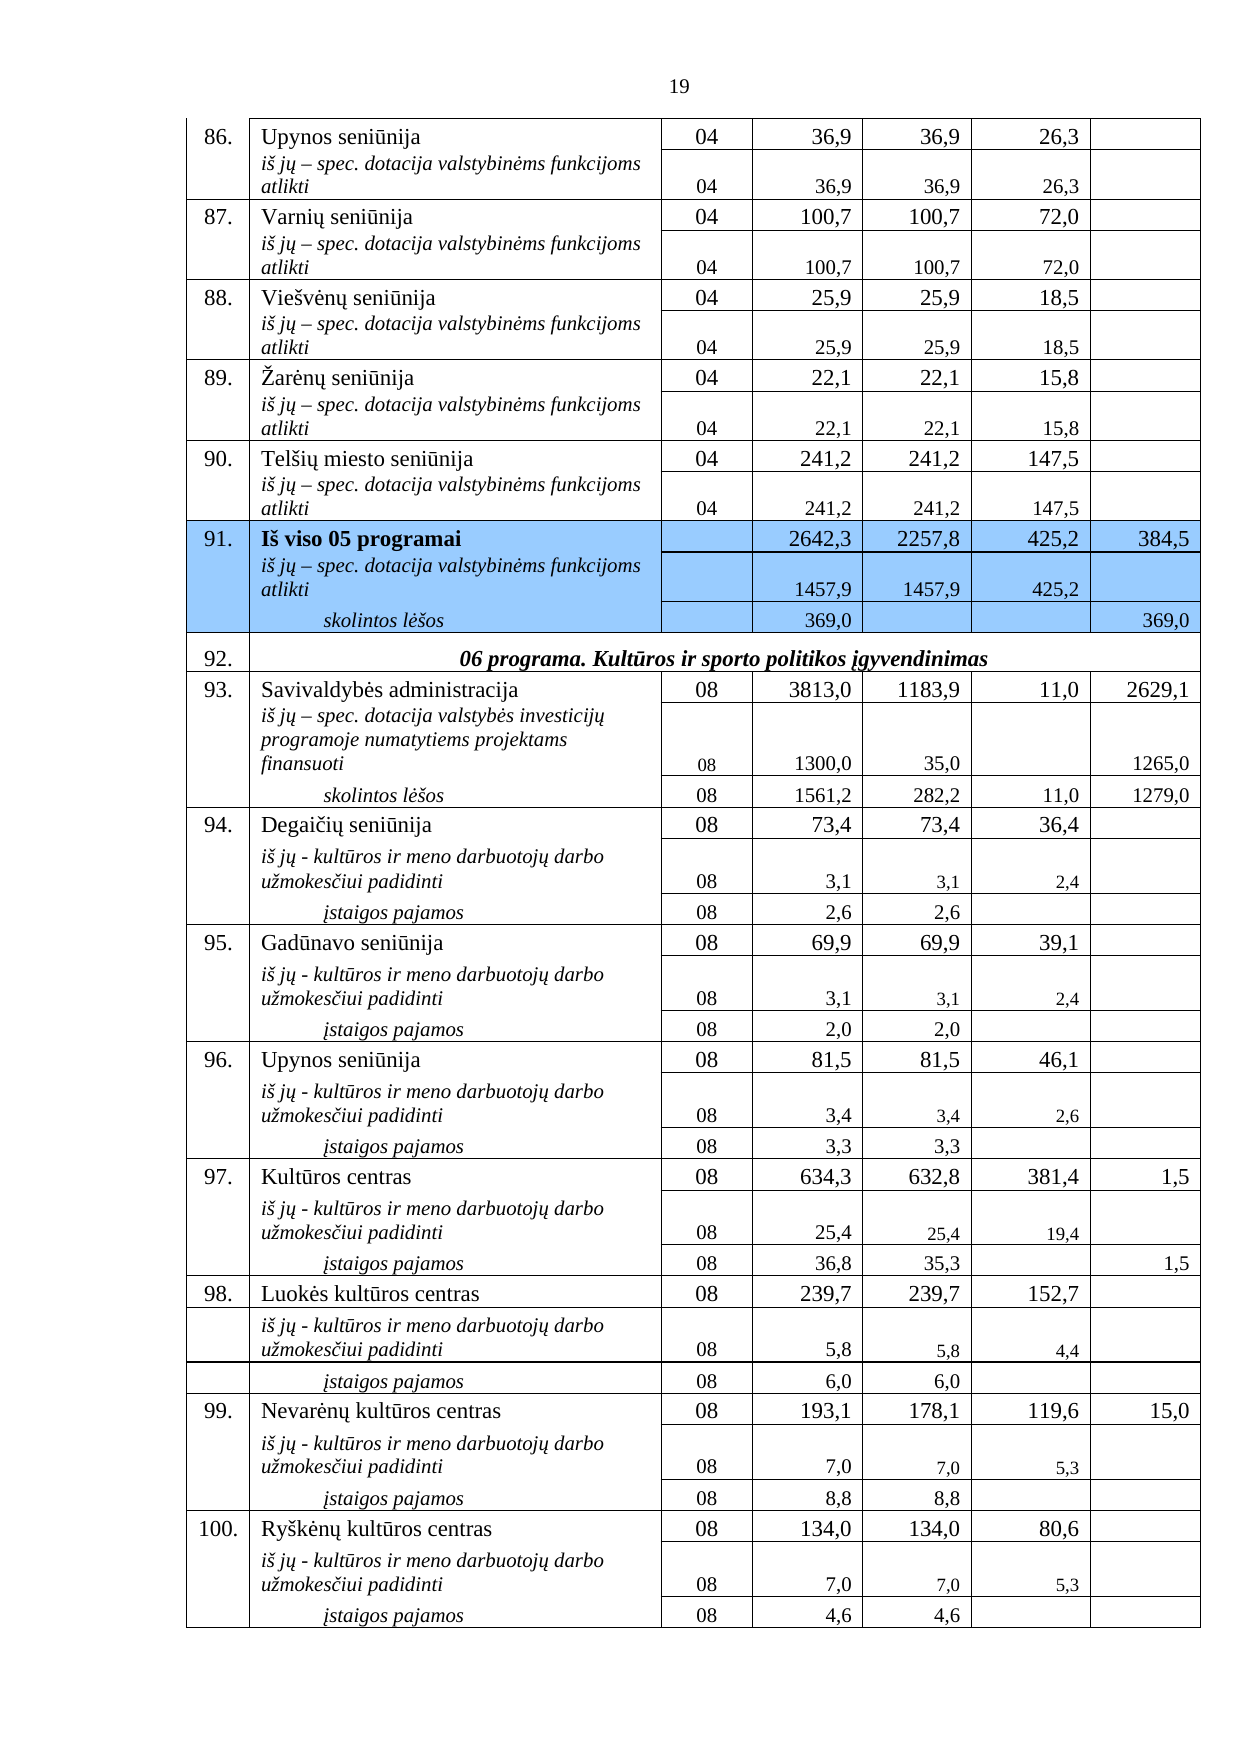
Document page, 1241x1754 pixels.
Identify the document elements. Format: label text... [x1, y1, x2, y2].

table_cell [187, 1541, 249, 1596]
table_cell 08 [662, 776, 752, 807]
table_cell 1265,0 [1091, 703, 1200, 775]
table_cell [187, 1424, 249, 1478]
table_cell 36,9 [863, 150, 971, 198]
table_cell 384,5 [1091, 521, 1200, 551]
table_cell [1091, 894, 1200, 924]
table_cell 26,3 [972, 119, 1090, 149]
table_cell 1457,9 [753, 553, 862, 601]
table_cell 69,9 [863, 925, 971, 955]
table_cell [187, 838, 249, 893]
table_cell 425,2 [972, 553, 1090, 601]
table_cell [187, 310, 249, 359]
table_cell 2257,8 [863, 521, 971, 551]
table_cell įstaigos pajamos [250, 1010, 661, 1041]
table_cell [187, 1479, 249, 1510]
table_cell 239,7 [863, 1276, 971, 1307]
table_cell 08 [662, 1425, 752, 1478]
table_cell [972, 602, 1090, 632]
table_cell [1091, 150, 1200, 198]
table_cell [662, 553, 752, 601]
table_cell 634,3 [753, 1159, 862, 1189]
table_cell 3,1 [863, 956, 971, 1010]
table_cell 35,3 [863, 1245, 971, 1275]
table_cell 91. [187, 521, 249, 551]
table_cell 08 [662, 1480, 752, 1510]
table_cell skolintos lėšos [250, 775, 661, 807]
table_cell [1091, 553, 1200, 601]
table_cell [1091, 1480, 1200, 1510]
table_cell 178,1 [863, 1394, 971, 1424]
table_cell 134,0 [753, 1511, 862, 1541]
table_cell 94. [187, 808, 249, 838]
table_cell 04 [662, 472, 752, 520]
table_cell Upynos seniūnija [250, 1042, 661, 1072]
table_cell 381,4 [972, 1159, 1090, 1189]
table_cell 282,2 [863, 776, 971, 807]
table_cell [187, 955, 249, 1010]
table_cell [1091, 1542, 1200, 1596]
table_cell 5,8 [863, 1308, 971, 1361]
table_cell įstaigos pajamos [250, 1479, 661, 1510]
table_cell [1091, 1011, 1200, 1041]
table_cell [1091, 956, 1200, 1010]
table_cell 8,8 [863, 1480, 971, 1510]
table_cell 4,6 [863, 1597, 971, 1627]
table_cell 04 [662, 231, 752, 279]
table_cell [1091, 1511, 1200, 1541]
table_cell 08 [662, 672, 752, 702]
table_cell 08 [662, 1191, 752, 1244]
table_cell [1091, 1425, 1200, 1478]
table_cell [972, 1245, 1090, 1275]
table_cell įstaigos pajamos [250, 1127, 661, 1158]
table_cell 241,2 [753, 441, 862, 471]
table_cell 72,0 [972, 231, 1090, 279]
table_cell 22,1 [753, 392, 862, 440]
table_cell 08 [662, 894, 752, 924]
table_cell 15,8 [972, 360, 1090, 391]
table_cell 100,7 [863, 200, 971, 230]
table_cell 08 [662, 1542, 752, 1596]
table_cell 2,6 [972, 1073, 1090, 1127]
table_cell 25,9 [753, 280, 862, 310]
table_cell 73,4 [863, 808, 971, 838]
table_cell [187, 702, 249, 775]
table_cell 241,2 [863, 472, 971, 520]
table_cell 25,9 [863, 280, 971, 310]
table_cell 96. [187, 1042, 249, 1072]
table_cell 3,4 [753, 1073, 862, 1127]
table_cell [1091, 360, 1200, 391]
table_cell Upynos seniūnija [250, 119, 661, 149]
table_cell 81,5 [753, 1042, 862, 1072]
table_cell 15,8 [972, 392, 1090, 440]
table_cell 7,0 [753, 1542, 862, 1596]
table_cell įstaigos pajamos [250, 1244, 661, 1275]
table_cell 46,1 [972, 1042, 1090, 1072]
table_cell 08 [662, 1128, 752, 1158]
table_cell [972, 1480, 1090, 1510]
table_cell 06 programa. Kultūros ir sporto politikos įgyvendinimas [250, 633, 1200, 671]
table_cell iš jų - kultūros ir meno darbuotojų darbo užmokesčiui padidinti [250, 838, 661, 893]
table_cell 08 [662, 956, 752, 1010]
table_cell 08 [662, 1011, 752, 1041]
table_cell [662, 521, 752, 551]
table_cell 73,4 [753, 808, 862, 838]
table_cell 2,0 [753, 1011, 862, 1041]
table_cell Varnių seniūnija [250, 200, 661, 230]
table_cell skolintos lėšos [250, 601, 661, 632]
table_cell [972, 1011, 1090, 1041]
table_cell 632,8 [863, 1159, 971, 1189]
table_cell [187, 893, 249, 924]
table_cell 15,0 [1091, 1394, 1200, 1424]
table_cell 08 [662, 1363, 752, 1393]
table_cell [1091, 119, 1200, 149]
table_cell 36,8 [753, 1245, 862, 1275]
table_cell 1300,0 [753, 703, 862, 775]
table_cell 81,5 [863, 1042, 971, 1072]
table_cell [1091, 311, 1200, 359]
table_cell [187, 471, 249, 520]
table_cell iš jų – spec. dotacija valstybinėms funkcijoms atlikti [250, 310, 661, 359]
table_cell 69,9 [753, 925, 862, 955]
table_cell Nevarėnų kultūros centras [250, 1394, 661, 1424]
table_cell 369,0 [753, 602, 862, 632]
table_cell 3,1 [863, 839, 971, 893]
table_cell [1091, 441, 1200, 471]
table_cell 8,8 [753, 1480, 862, 1510]
table_cell 08 [662, 1276, 752, 1307]
table_cell [1091, 839, 1200, 893]
table_cell 152,7 [972, 1276, 1090, 1307]
table_cell [187, 1596, 249, 1627]
table_cell 04 [662, 311, 752, 359]
table_cell 134,0 [863, 1511, 971, 1541]
table_cell 08 [662, 1597, 752, 1627]
table_cell 87. [187, 200, 249, 230]
table_cell 08 [662, 1511, 752, 1541]
table_cell [1091, 808, 1200, 838]
table_cell 2,6 [863, 894, 971, 924]
table_cell iš jų - kultūros ir meno darbuotojų darbo užmokesčiui padidinti [250, 1541, 661, 1596]
table_cell 2642,3 [753, 521, 862, 551]
table_cell [1091, 1363, 1200, 1393]
table_cell Telšių miesto seniūnija [250, 441, 661, 471]
table_cell 241,2 [753, 472, 862, 520]
table_cell 5,3 [972, 1425, 1090, 1478]
table_cell 1457,9 [863, 553, 971, 601]
table_cell [972, 1363, 1090, 1393]
table_cell 08 [662, 1245, 752, 1275]
table_cell 08 [662, 925, 752, 955]
table_cell 100,7 [753, 231, 862, 279]
table_cell [187, 1072, 249, 1127]
table_cell 2,0 [863, 1011, 971, 1041]
table_cell 04 [662, 200, 752, 230]
table_cell 08 [662, 703, 752, 775]
table_cell 25,9 [863, 311, 971, 359]
table_cell 36,9 [753, 150, 862, 198]
table_cell iš jų – spec. dotacija valstybės investicijų programoje numatytiems projektams finansuoti [250, 702, 661, 775]
table_cell [1091, 231, 1200, 279]
table_cell [1091, 1597, 1200, 1627]
table_cell 193,1 [753, 1394, 862, 1424]
table_cell [1091, 1128, 1200, 1158]
table_cell 2629,1 [1091, 672, 1200, 702]
table_cell 11,0 [972, 776, 1090, 807]
table_cell 147,5 [972, 441, 1090, 471]
table_cell Savivaldybės administracija [250, 672, 661, 702]
table_cell iš jų - kultūros ir meno darbuotojų darbo užmokesčiui padidinti [250, 1072, 661, 1127]
table_cell 369,0 [1091, 602, 1200, 632]
table_cell 22,1 [863, 392, 971, 440]
table_cell 98. [187, 1276, 249, 1307]
table_cell 2,4 [972, 956, 1090, 1010]
table_cell 04 [662, 150, 752, 198]
table_cell [1091, 392, 1200, 440]
table_cell Iš viso 05 programai [250, 521, 661, 551]
table_cell 25,9 [753, 311, 862, 359]
table_cell iš jų – spec. dotacija valstybinėms funkcijoms atlikti [250, 149, 661, 198]
table_cell 08 [662, 808, 752, 838]
table_cell 08 [662, 1042, 752, 1072]
table_cell 1,5 [1091, 1245, 1200, 1275]
table_cell [187, 551, 249, 601]
table_cell 425,2 [972, 521, 1090, 551]
table_cell [1091, 472, 1200, 520]
table_cell 1,5 [1091, 1159, 1200, 1189]
table_cell [1091, 1191, 1200, 1244]
table_cell 22,1 [753, 360, 862, 391]
table_cell 89. [187, 360, 249, 391]
table_cell įstaigos pajamos [250, 1363, 661, 1393]
table_cell 08 [662, 1073, 752, 1127]
table_cell 2,4 [972, 839, 1090, 893]
table_cell Degaičių seniūnija [250, 808, 661, 838]
table_cell [972, 1597, 1090, 1627]
table_cell 100. [187, 1511, 249, 1541]
table_cell 93. [187, 672, 249, 702]
table_cell iš jų – spec. dotacija valstybinėms funkcijoms atlikti [250, 391, 661, 440]
table_cell 36,9 [753, 119, 862, 149]
table_cell [1091, 925, 1200, 955]
table_cell 92. [187, 633, 249, 671]
table_cell iš jų – spec. dotacija valstybinėms funkcijoms atlikti [250, 471, 661, 520]
table_cell 11,0 [972, 672, 1090, 702]
table_cell [187, 775, 249, 807]
table_cell [1091, 1073, 1200, 1127]
table_cell 239,7 [753, 1276, 862, 1307]
table_cell Viešvėnų seniūnija [250, 280, 661, 310]
table_cell 08 [662, 1394, 752, 1424]
table_cell 2,6 [753, 894, 862, 924]
table_cell 3,3 [863, 1128, 971, 1158]
table_cell iš jų - kultūros ir meno darbuotojų darbo užmokesčiui padidinti [250, 1190, 661, 1244]
table_cell [972, 703, 1090, 775]
table_cell [1091, 1308, 1200, 1361]
table_cell įstaigos pajamos [250, 1596, 661, 1627]
table_cell 7,0 [753, 1425, 862, 1478]
table_cell [1091, 1042, 1200, 1072]
table_cell 3,4 [863, 1073, 971, 1127]
table_cell 6,0 [753, 1363, 862, 1393]
table_cell 7,0 [863, 1542, 971, 1596]
table_cell Žarėnų seniūnija [250, 360, 661, 391]
table_cell 04 [662, 360, 752, 391]
table_cell 1561,2 [753, 776, 862, 807]
table_cell 6,0 [863, 1363, 971, 1393]
table_cell įstaigos pajamos [250, 893, 661, 924]
table_cell [187, 391, 249, 440]
table_cell 88. [187, 280, 249, 310]
table_cell [1091, 280, 1200, 310]
table_cell 5,3 [972, 1542, 1090, 1596]
table_cell 1183,9 [863, 672, 971, 702]
table_cell 4,6 [753, 1597, 862, 1627]
table_cell iš jų – spec. dotacija valstybinėms funkcijoms atlikti [250, 230, 661, 279]
table_cell 80,6 [972, 1511, 1090, 1541]
table_cell 72,0 [972, 200, 1090, 230]
table_cell [187, 1010, 249, 1041]
table_cell Ryškėnų kultūros centras [250, 1511, 661, 1541]
table_cell iš jų - kultūros ir meno darbuotojų darbo užmokesčiui padidinti [250, 1424, 661, 1478]
table_cell 18,5 [972, 280, 1090, 310]
table_cell 3,1 [753, 956, 862, 1010]
table_cell [1091, 1276, 1200, 1307]
table_cell Kultūros centras [250, 1159, 661, 1189]
table_cell 90. [187, 441, 249, 471]
table_cell [972, 1128, 1090, 1158]
table_cell 241,2 [863, 441, 971, 471]
table_cell 08 [662, 1159, 752, 1189]
table_cell 99. [187, 1394, 249, 1424]
table_cell 08 [662, 839, 752, 893]
table_cell 95. [187, 925, 249, 955]
table_cell [187, 149, 249, 198]
table_cell 100,7 [863, 231, 971, 279]
table_cell [187, 1127, 249, 1158]
table_cell 5,8 [753, 1308, 862, 1361]
table_cell [187, 1190, 249, 1244]
table_cell 3,3 [753, 1128, 862, 1158]
table_cell [863, 602, 971, 632]
table_cell 3,1 [753, 839, 862, 893]
table_cell 97. [187, 1159, 249, 1189]
table_cell iš jų - kultūros ir meno darbuotojų darbo užmokesčiui padidinti [250, 955, 661, 1010]
table_cell 35,0 [863, 703, 971, 775]
table_cell 119,6 [972, 1394, 1090, 1424]
table_cell 26,3 [972, 150, 1090, 198]
table_cell [1091, 200, 1200, 230]
table_cell 3813,0 [753, 672, 862, 702]
table_cell 7,0 [863, 1425, 971, 1478]
table_cell iš jų - kultūros ir meno darbuotojų darbo užmokesčiui padidinti [250, 1308, 661, 1361]
table_cell 1279,0 [1091, 776, 1200, 807]
table_cell 147,5 [972, 472, 1090, 520]
table_cell 4,4 [972, 1308, 1090, 1361]
table_cell 25,4 [753, 1191, 862, 1244]
table_cell [187, 1363, 249, 1393]
table_cell [187, 230, 249, 279]
table_cell Luokės kultūros centras [250, 1276, 661, 1307]
table_cell [187, 1308, 249, 1361]
table_cell 04 [662, 392, 752, 440]
table_cell 18,5 [972, 311, 1090, 359]
table_cell 22,1 [863, 360, 971, 391]
table_cell 86. [187, 118, 249, 149]
table_cell 04 [662, 441, 752, 471]
table_cell [187, 601, 249, 632]
table_cell [662, 602, 752, 632]
table_cell 100,7 [753, 200, 862, 230]
table_cell 04 [662, 280, 752, 310]
table_cell 25,4 [863, 1191, 971, 1244]
table_cell 36,9 [863, 119, 971, 149]
table_cell 36,4 [972, 808, 1090, 838]
table_cell 39,1 [972, 925, 1090, 955]
table_cell 19,4 [972, 1191, 1090, 1244]
table_cell [972, 894, 1090, 924]
table_cell [187, 1244, 249, 1275]
table_cell 08 [662, 1308, 752, 1361]
table_cell 04 [662, 119, 752, 149]
table_cell iš jų – spec. dotacija valstybinėms funkcijoms atlikti [250, 551, 661, 601]
table_cell Gadūnavo seniūnija [250, 925, 661, 955]
